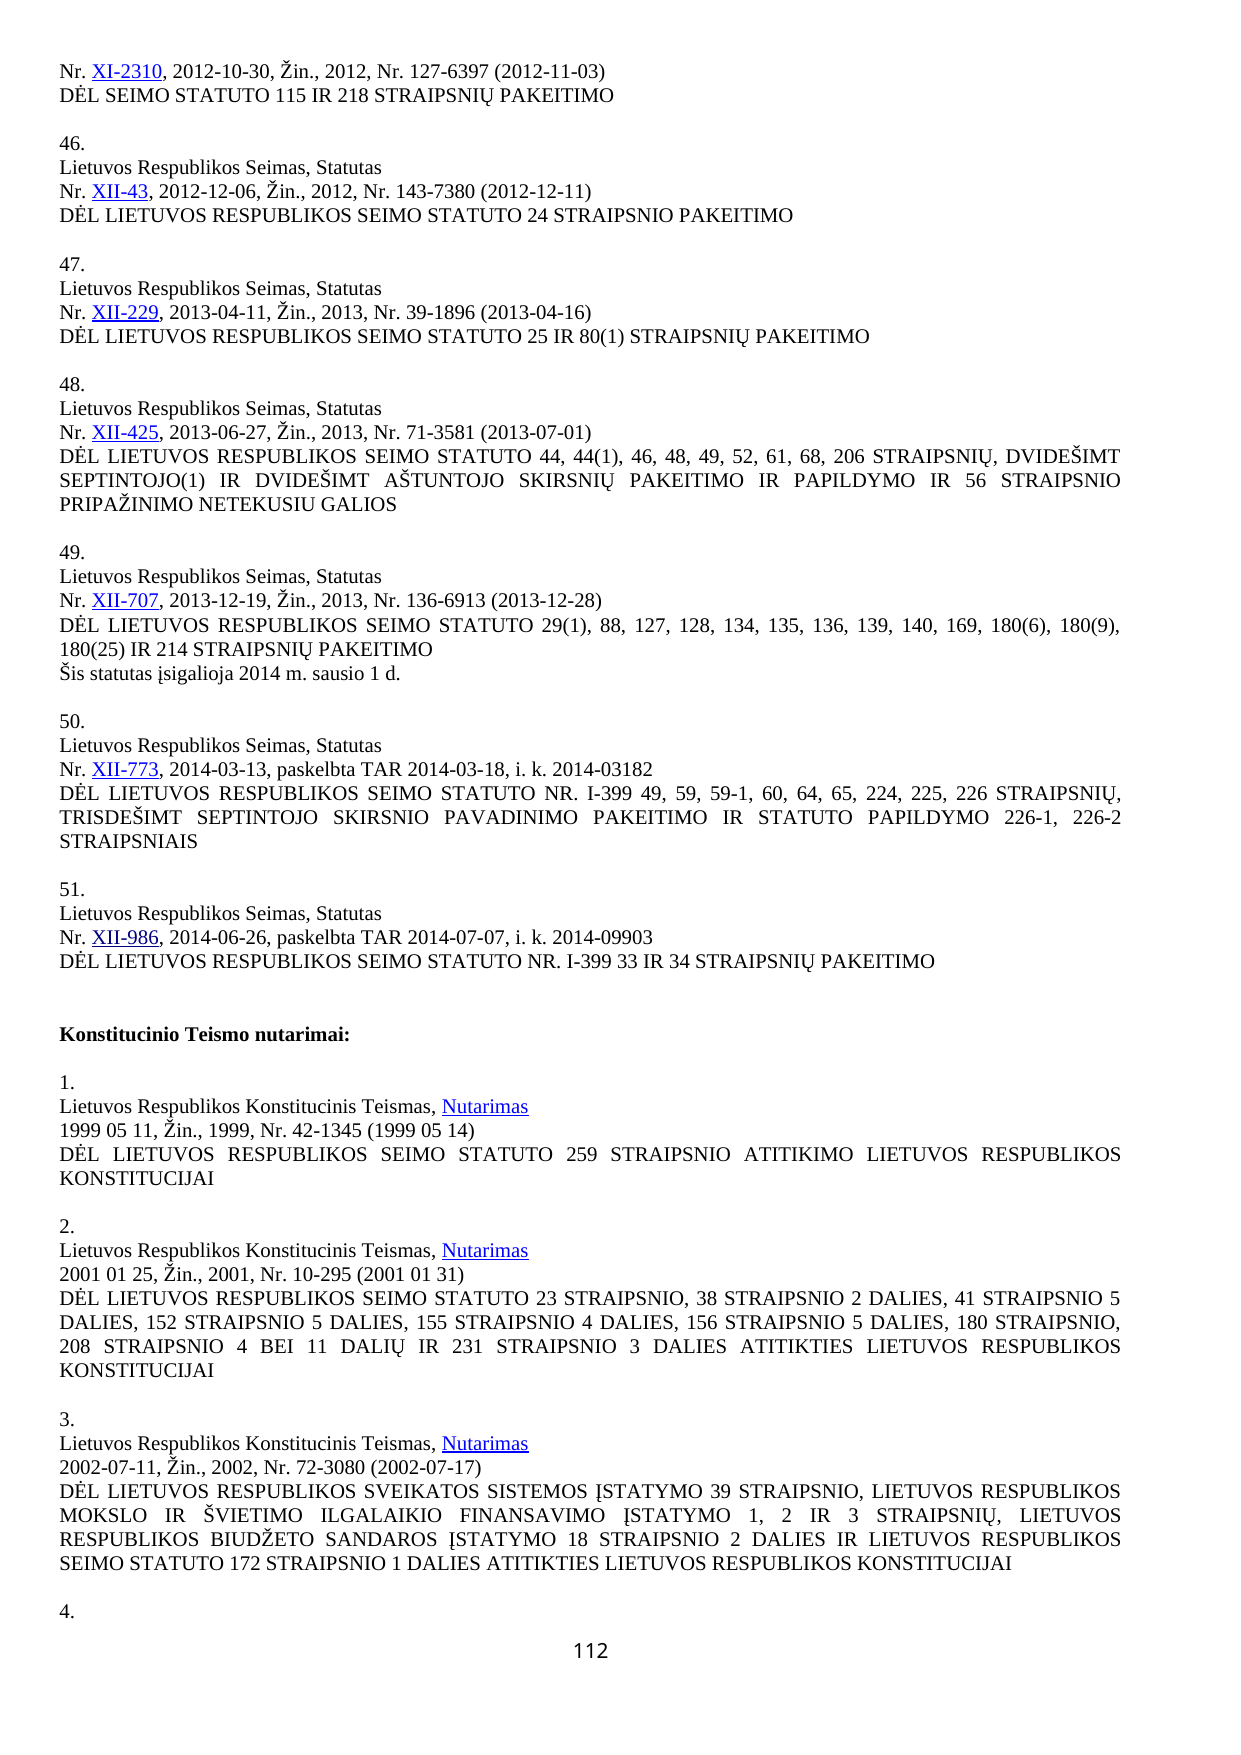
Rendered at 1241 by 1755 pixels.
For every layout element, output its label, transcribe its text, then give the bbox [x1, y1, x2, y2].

text 2. [59, 1214, 1122, 1238]
text 2001 01 25, Žin., 2001, Nr. 10-295 (2001 01 31) [59, 1262, 1122, 1286]
text DĖL LIETUVOS RESPUBLIKOS SEIMO STATUTO 29(1), 88, 127, 128, 134, 135, 136, 139, 140, 169, 180(6), 180(9), 180(25) IR 214 STRAIPSNIŲ PAKEITIMO [59, 612, 1122, 661]
text 47. [59, 252, 1122, 276]
text Lietuvos Respublikos Seimas, Statutas [59, 733, 1122, 757]
text Lietuvos Respublikos Konstitucinis Teismas, Nutarimas [59, 1431, 1122, 1455]
text Lietuvos Respublikos Seimas, Statutas [59, 396, 1122, 420]
text DĖL LIETUVOS RESPUBLIKOS SEIMO STATUTO NR. I-399 33 IR 34 STRAIPSNIŲ PAKEITIMO [59, 949, 1122, 973]
text Nr. XII-707, 2013-12-19, Žin., 2013, Nr. 136-6913 (2013-12-28) [59, 588, 1122, 612]
text Lietuvos Respublikos Seimas, Statutas [59, 155, 1122, 179]
text 1. [59, 1070, 1122, 1094]
text Nr. XII-986, 2014-06-26, paskelbta TAR 2014-07-07, i. k. 2014-09903 [59, 925, 1122, 949]
text Lietuvos Respublikos Seimas, Statutas [59, 564, 1122, 588]
text Lietuvos Respublikos Seimas, Statutas [59, 901, 1122, 925]
text DĖL LIETUVOS RESPUBLIKOS SEIMO STATUTO 25 IR 80(1) STRAIPSNIŲ PAKEITIMO [59, 324, 1122, 348]
text DĖL LIETUVOS RESPUBLIKOS SEIMO STATUTO 259 STRAIPSNIO ATITIKIMO LIETUVOS RESPUBLIKOS KONSTITUCIJAI [59, 1142, 1122, 1190]
text Lietuvos Respublikos Seimas, Statutas [59, 276, 1122, 300]
text DĖL LIETUVOS RESPUBLIKOS SEIMO STATUTO 44, 44(1), 46, 48, 49, 52, 61, 68, 206 STRAIPSNIŲ, DVIDEŠIMT SEPTINTOJO(1) IR DVIDEŠIMT AŠTUNTOJO SKIRSNIŲ PAKEITIMO IR PAPILDYMO IR 56 STRAIPSNIO PRIPAŽINIMO NETEKUSIU GALIOS [59, 444, 1122, 516]
text 4. [59, 1599, 1122, 1623]
text 48. [59, 372, 1122, 396]
text DĖL LIETUVOS RESPUBLIKOS SEIMO STATUTO NR. I-399 49, 59, 59-1, 60, 64, 65, 224, 225, 226 STRAIPSNIŲ, TRISDEŠIMT SEPTINTOJO SKIRSNIO PAVADINIMO PAKEITIMO IR STATUTO PAPILDYMO 226-1, 226-2 STRAIPSNIAIS [59, 781, 1122, 853]
text Nr. XII-773, 2014-03-13, paskelbta TAR 2014-03-18, i. k. 2014-03182 [59, 757, 1122, 781]
text Konstitucinio Teismo nutarimai: [59, 1022, 1122, 1046]
text 49. [59, 540, 1122, 564]
text Nr. XI-2310, 2012-10-30, Žin., 2012, Nr. 127-6397 (2012-11-03) [59, 59, 1122, 83]
text Nr. XII-43, 2012-12-06, Žin., 2012, Nr. 143-7380 (2012-12-11) [59, 179, 1122, 203]
text 1999 05 11, Žin., 1999, Nr. 42-1345 (1999 05 14) [59, 1118, 1122, 1142]
text DĖL LIETUVOS RESPUBLIKOS SEIMO STATUTO 23 STRAIPSNIO, 38 STRAIPSNIO 2 DALIES, 41 STRAIPSNIO 5 DALIES, 152 STRAIPSNIO 5 DALIES, 155 STRAIPSNIO 4 DALIES, 156 STRAIPSNIO 5 DALIES, 180 STRAIPSNIO, 208 STRAIPSNIO 4 BEI 11 DALIŲ IR 231 STRAIPSNIO 3 DALIES ATITIKTIES LIETUVOS RESPUBLIKOS KONSTITUCIJAI [59, 1286, 1122, 1382]
text Nr. XII-425, 2013-06-27, Žin., 2013, Nr. 71-3581 (2013-07-01) [59, 420, 1122, 444]
text 3. [59, 1407, 1122, 1431]
text Lietuvos Respublikos Konstitucinis Teismas, Nutarimas [59, 1094, 1122, 1118]
text Šis statutas įsigalioja 2014 m. sausio 1 d. [59, 661, 1122, 685]
text Nr. XII-229, 2013-04-11, Žin., 2013, Nr. 39-1896 (2013-04-16) [59, 300, 1122, 324]
text DĖL LIETUVOS RESPUBLIKOS SEIMO STATUTO 24 STRAIPSNIO PAKEITIMO [59, 203, 1122, 227]
text DĖL SEIMO STATUTO 115 IR 218 STRAIPSNIŲ PAKEITIMO [59, 83, 1122, 107]
text DĖL LIETUVOS RESPUBLIKOS SVEIKATOS SISTEMOS ĮSTATYMO 39 STRAIPSNIO, LIETUVOS RESPUBLIKOS MOKSLO IR ŠVIETIMO ILGALAIKIO FINANSAVIMO ĮSTATYMO 1, 2 IR 3 STRAIPSNIŲ, LIETUVOS RESPUBLIKOS BIUDŽETO SANDAROS ĮSTATYMO 18 STRAIPSNIO 2 DALIES IR LIETUVOS RESPUBLIKOS SEIMO STATUTO 172 STRAIPSNIO 1 DALIES ATITIKTIES LIETUVOS RESPUBLIKOS KONSTITUCIJAI [59, 1479, 1122, 1575]
text Lietuvos Respublikos Konstitucinis Teismas, Nutarimas [59, 1238, 1122, 1262]
text 50. [59, 709, 1122, 733]
text 46. [59, 131, 1122, 155]
text 2002-07-11, Žin., 2002, Nr. 72-3080 (2002-07-17) [59, 1455, 1122, 1479]
text 51. [59, 877, 1122, 901]
